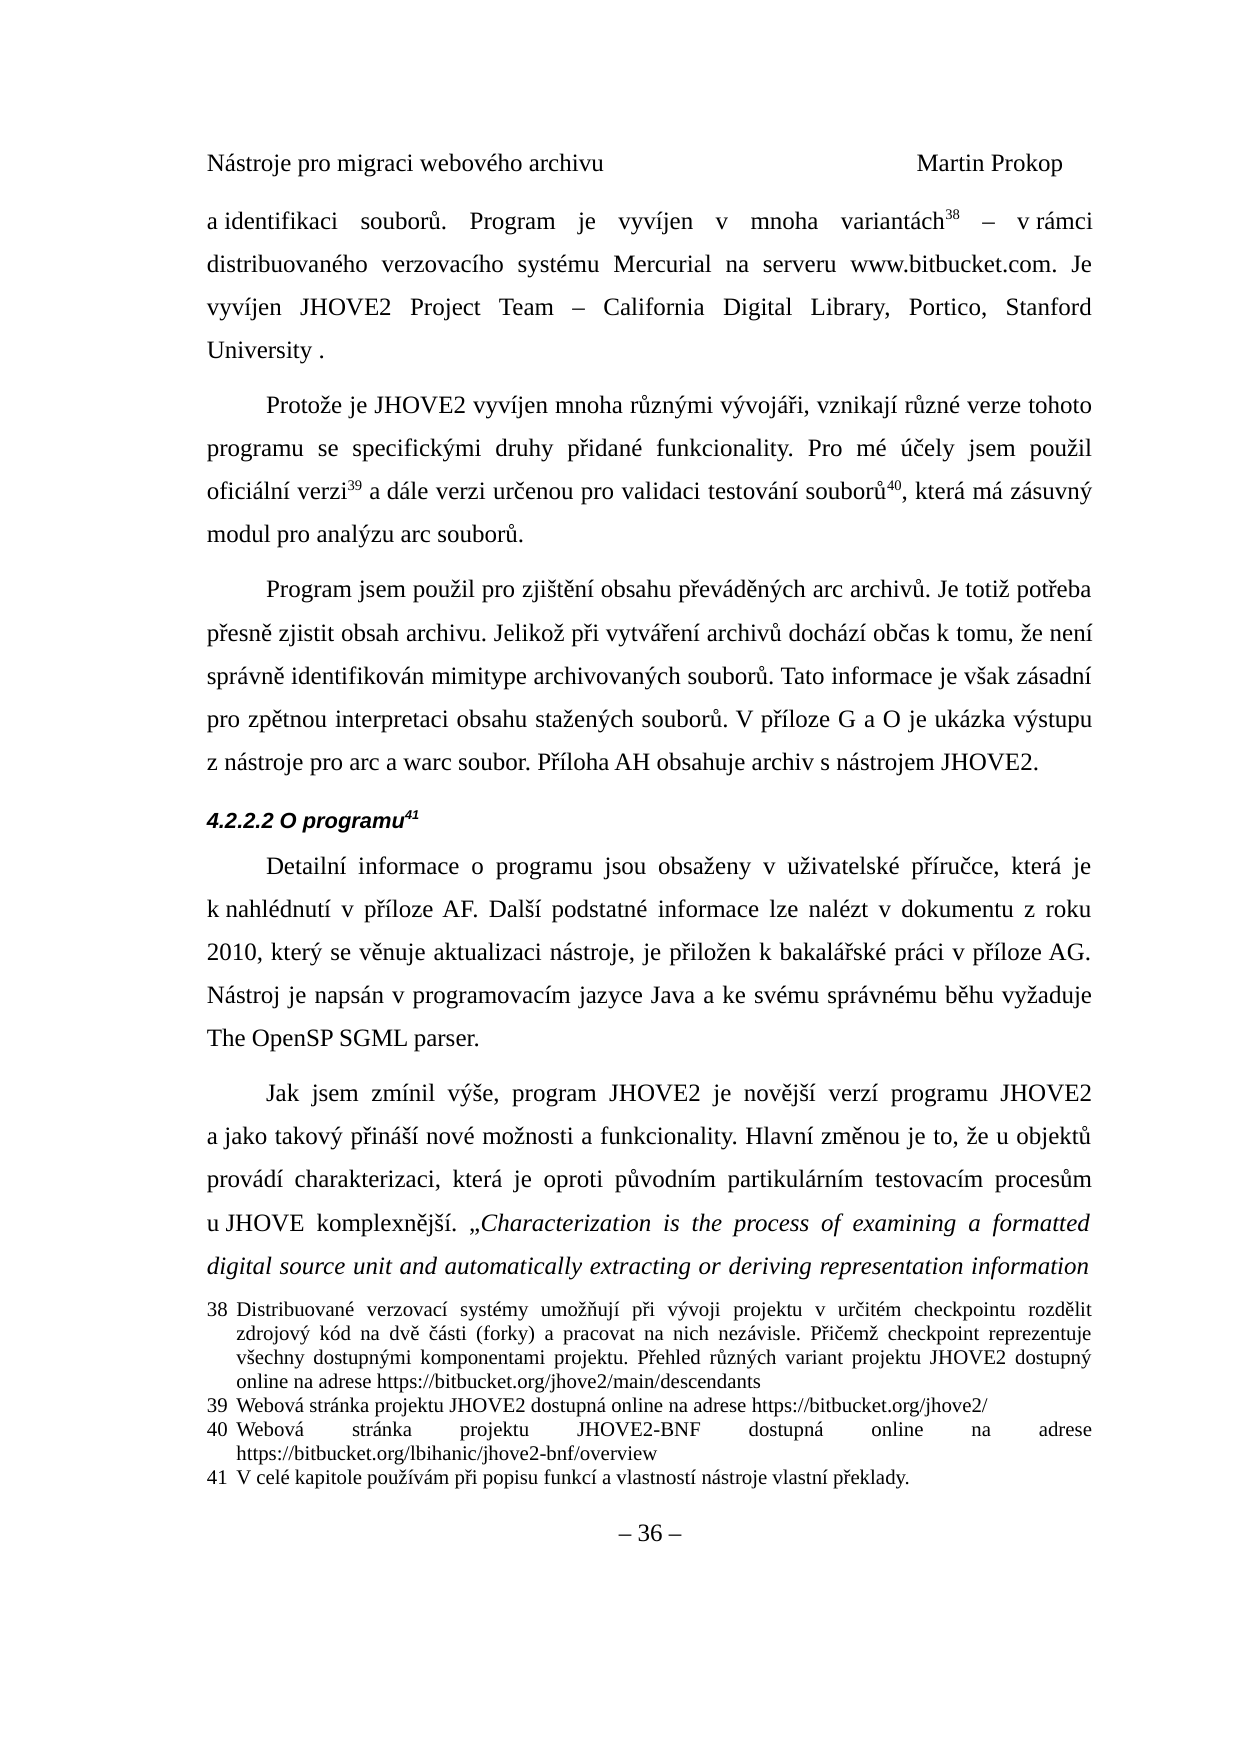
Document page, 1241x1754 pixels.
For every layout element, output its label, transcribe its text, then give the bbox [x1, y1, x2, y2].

text Jak jsem zmínil výše, program JHOVE2 je novější verzí programu JHOVE2 a jako takový přináší nové možnosti a funkcionality. Hlavní změnou je to, že u objektů provádí charakterizaci, která je oproti původním partikulárním testovacím procesům u JHOVE komplexnější. „Characterization is the process of examining a formatted digital source unit and automatically extracting or deriving representation information [207, 1078, 1093, 1279]
text Webová stránka projektu JHOVE2 dostupná online na adrese https://bitbucket.org/jhove2/ [207, 1393, 1093, 1417]
text Protože je JHOVE2 vyvíjen mnoha různými vývojáři, vznikají různé verze tohoto programu se specifickými druhy přidané funkcionality. Pro mé účely jsem použil oficiální verzi a dále verzi určenou pro validaci testování souborů, která má zásuvný modul pro analýzu arc souborů. [207, 390, 1093, 548]
text Program jsem použil pro zjištění obsahu převáděných arc archivů. Je totiž potřeba přesně zjistit obsah archivu. Jelikož při vytváření archivů dochází občas k tomu, že není správně identifikován mimitype archivovaných souborů. Tato informace je však zásadní pro zpětnou interpretaci obsahu stažených souborů. V příloze G a O je ukázka výstupu z nástroje pro arc a warc soubor. Příloha AH obsahuje archiv s nástrojem JHOVE2. [207, 574, 1093, 776]
text Detailní informace o programu jsou obsaženy v uživatelské příručce, která je k nahlédnutí v příloze AF. Další podstatné informace lze nalézt v dokumentu z roku 2010, který se věnuje aktualizaci nástroje, je přiložen k bakalářské práci v příloze AG. Nástroj je napsán v programovacím jazyce Java a ke svému správnému běhu vyžaduje The OpenSP SGML parser. [207, 851, 1093, 1052]
text a identifikaci souborů. Program je vyvíjen v mnoha variantách – v rámci distribuovaného verzovacího systému Mercurial na serveru www.bitbucket.com. Je vyvíjen JHOVE2 Project Team – California Digital Library, Portico, Stanford University . [207, 206, 1093, 364]
text Webová stránka projektu JHOVE2-BNF dostupná online na adrese https://bitbucket.org/lbihanic/jhove2-bnf/overview [207, 1417, 1093, 1465]
subtitle 4.2.2.2 O programu [207, 808, 1093, 833]
text Distribuované verzovací systémy umožňují při vývoji projektu v určitém checkpointu rozdělit zdrojový kód na dvě části (forky) a pracovat na nich nezávisle. Přičemž checkpoint reprezentuje všechny dostupnými komponentami projektu. Přehled různých variant projektu JHOVE2 dostupný online na adrese https://bitbucket.org/jhove2/main/descendants [207, 1297, 1093, 1393]
text V celé kapitole používám při popisu funkcí a vlastností nástroje vlastní překlady. [207, 1465, 1093, 1489]
